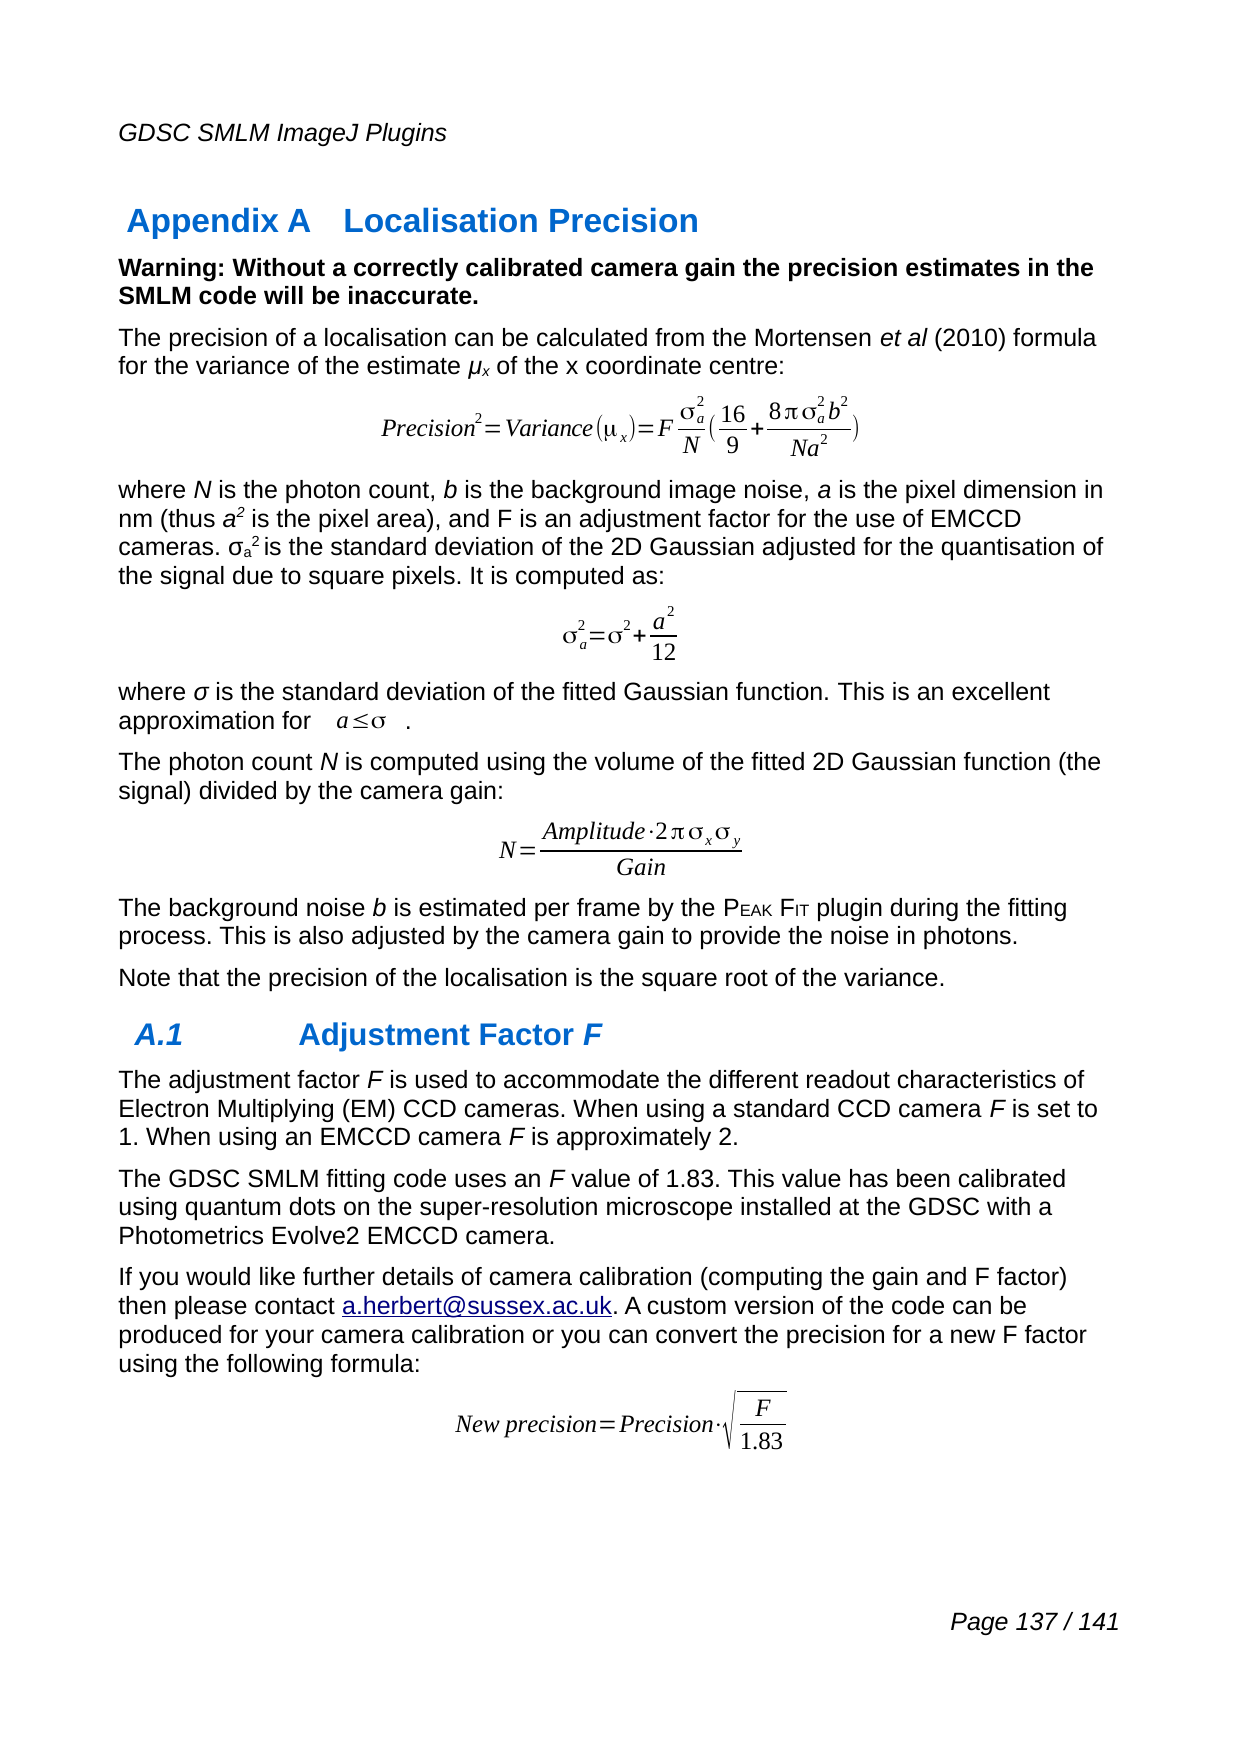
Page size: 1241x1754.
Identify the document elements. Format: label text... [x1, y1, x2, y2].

text where σ is the standard deviation of the fitted Gaussian function. This is an excellent approximation for . [118, 677, 1122, 735]
text The background noise b is estimated per frame by the Peak Fit plugin during the fitting process. This is also adjusted by the camera gain to provide the noise in photons. [118, 893, 1122, 950]
subtitle Adjustment Factor F [118, 1016, 1122, 1052]
text Note that the precision of the localisation is the square root of the variance. [118, 963, 1122, 991]
text The photon count N is computed using the volume of the fitted 2D Gaussian function (the signal) divided by the camera gain: [118, 747, 1122, 805]
text The GDSC SMLM fitting code uses an F value of 1.83. This value has been calibrated using quantum dots on the super-resolution microscope installed at the GDSC with a Photometrics Evolve2 EMCCD camera. [118, 1163, 1122, 1250]
text where N is the photon count, b is the background image noise, a is the pixel dimension in nm (thus a2 is the pixel area), and F is an adjustment factor for the use of EMCCD cameras. σa2 is the standard deviation of the 2D Gaussian adjusted for the quantisation of the signal due to square pixels. It is computed as: [118, 475, 1122, 590]
text The adjustment factor F is used to accommodate the different readout characteristics of Electron Multiplying (EM) CCD cameras. When using a standard CCD camera F is set to 1. When using an EMCCD camera F is approximately 2. [118, 1065, 1122, 1151]
subtitle Localisation Precision [118, 201, 1122, 240]
text The precision of a localisation can be calculated from the Mortensen et al (2010) formula for the variance of the estimate μx of the x coordinate centre: [118, 322, 1122, 380]
text Warning: Without a correctly calibrated camera gain the precision estimates in the SMLM code will be inaccurate. [118, 252, 1122, 310]
text If you would like further details of camera calibration (computing the gain and F factor) then please contact a.herbert@sussex.ac.uk. A custom version of the code can be produced for your camera calibration or you can convert the precision for a new F factor using the following formula: [118, 1262, 1122, 1377]
